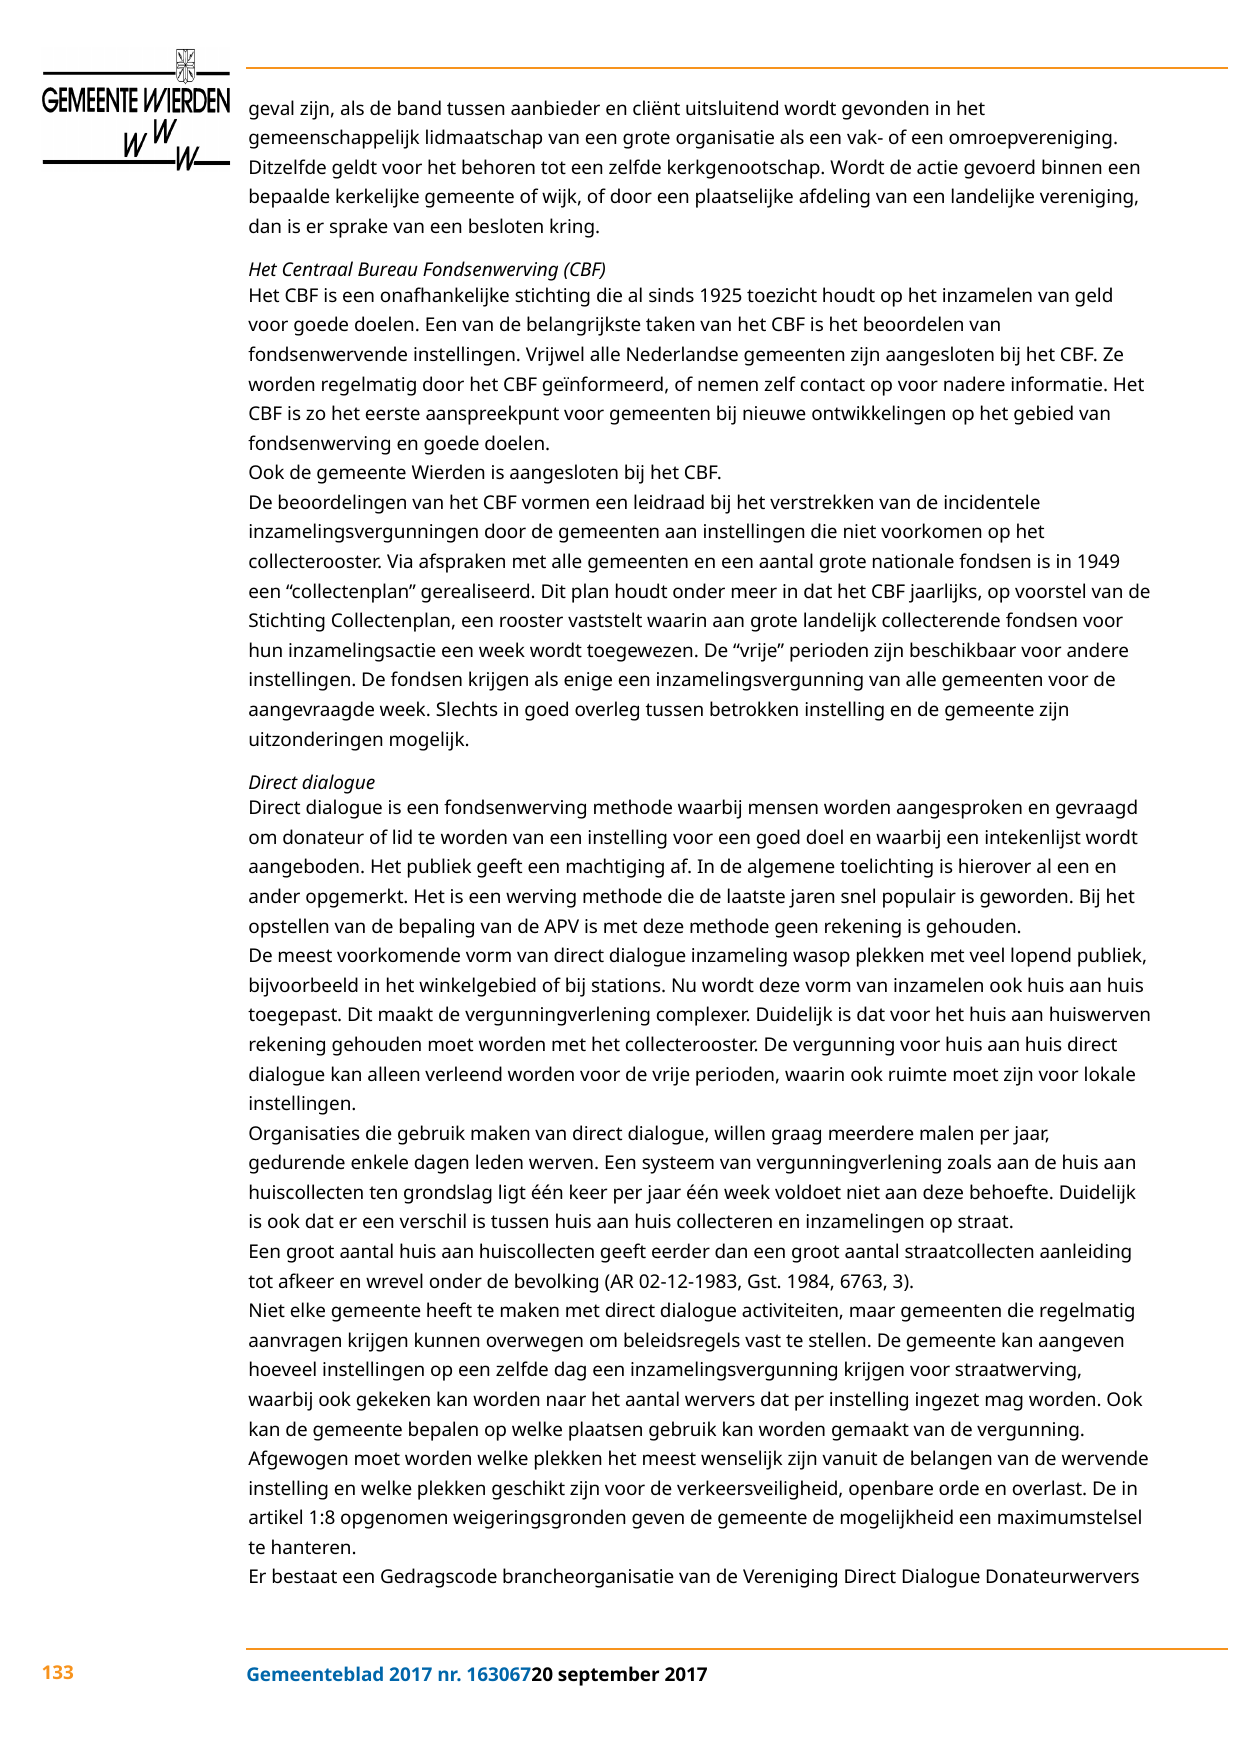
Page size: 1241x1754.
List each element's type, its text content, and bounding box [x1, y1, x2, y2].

text Het Centraal Bureau Fondsenwerving (CBF) [248, 256, 1152, 282]
text Direct dialogue is een fondsenwerving methode waarbij mensen worden aangesproken en gevraagd om donateur of lid te worden van een instelling voor een goed doel en waarbij een intekenlijst wordt aangeboden. Het publiek geeft een machtiging af. In de algemene toelichting is hierover al een en ander opgemerkt. Het is een werving methode die de laatste jaren snel populair is geworden. Bij het opstellen van de bepaling van de APV is met deze methode geen rekening is gehouden. [248, 794, 1152, 939]
text Direct dialogue [248, 769, 1152, 794]
text geval zijn, als de band tussen aanbieder en cliënt uitsluitend wordt gevonden in het gemeenschappelijk lidmaatschap van een grote organisatie als een vak- of een omroepvereniging. Ditzelfde geldt voor het behoren tot een zelfde kerkgenootschap. Wordt de actie gevoerd binnen een bepaalde kerkelijke gemeente of wijk, of door een plaatselijke afdeling van een landelijke vereniging, dan is er sprake van een besloten kring. [248, 95, 1152, 239]
text Organisaties die gebruik maken van direct dialogue, willen graag meerdere malen per jaar, gedurende enkele dagen leden werven. Een systeem van vergunningverlening zoals aan de huis aan huiscollecten ten grondslag ligt één keer per jaar één week voldoet niet aan deze behoefte. Duidelijk is ook dat er een verschil is tussen huis aan huis collecteren en inzamelingen op straat. [248, 1120, 1152, 1234]
text Afgewogen moet worden welke plekken het meest wenselijk zijn vanuit de belangen van de wervende instelling en welke plekken geschikt zijn voor de verkeersveiligheid, openbare orde en overlast. De in artikel 1:8 opgenomen weigeringsgronden geven de gemeente de mogelijkheid een maximumstelsel te hanteren. [248, 1445, 1152, 1560]
text Een groot aantal huis aan huiscollecten geeft eerder dan een groot aantal straatcollecten aanleiding tot afkeer en wrevel onder de bevolking (AR 02-12-1983, Gst. 1984, 6763, 3). [248, 1238, 1152, 1294]
text Het CBF is een onafhankelijke stichting die al sinds 1925 toezicht houdt op het inzamelen van geld voor goede doelen. Een van de belangrijkste taken van het CBF is het beoordelen van fondsenwervende instellingen. Vrijwel alle Nederlandse gemeenten zijn aangesloten bij het CBF. Ze worden regelmatig door het CBF geïnformeerd, of nemen zelf contact op voor nadere informatie. Het CBF is zo het eerste aanspreekpunt voor gemeenten bij nieuwe ontwikkelingen op het gebied van fondsenwerving en goede doelen. [248, 282, 1152, 456]
text Er bestaat een Gedragscode brancheorganisatie van de Vereniging Direct Dialogue Donateurwervers [248, 1564, 1152, 1589]
text De beoordelingen van het CBF vormen een leidraad bij het verstrekken van de incidentele inzamelingsvergunningen door de gemeenten aan instellingen die niet voorkomen op het collecterooster. Via afspraken met alle gemeenten en een aantal grote nationale fondsen is in 1949 een “collectenplan” gerealiseerd. Dit plan houdt onder meer in dat het CBF jaarlijks, op voorstel van de Stichting Collectenplan, een rooster vaststelt waarin aan grote landelijk collecterende fondsen voor hun inzamelingsactie een week wordt toegewezen. De “vrije” perioden zijn beschikbaar voor andere instellingen. De fondsen krijgen als enige een inzamelingsvergunning van alle gemeenten voor de aangevraagde week. Slechts in goed overleg tussen betrokken instelling en de gemeente zijn uitzonderingen mogelijk. [248, 489, 1152, 751]
text Niet elke gemeente heeft te maken met direct dialogue activiteiten, maar gemeenten die regelmatig aanvragen krijgen kunnen overwegen om beleidsregels vast te stellen. De gemeente kan aangeven hoeveel instellingen op een zelfde dag een inzamelingsvergunning krijgen voor straatwerving, waarbij ook gekeken kan worden naar het aantal wervers dat per instelling ingezet mag worden. Ook kan de gemeente bepalen op welke plaatsen gebruik kan worden gemaakt van de vergunning. [248, 1297, 1152, 1442]
picture [41, 47, 231, 172]
text De meest voorkomende vorm van direct dialogue inzameling wasop plekken met veel lopend publiek, bijvoorbeeld in het winkelgebied of bij stations. Nu wordt deze vorm van inzamelen ook huis aan huis toegepast. Dit maakt de vergunningverlening complexer. Duidelijk is dat voor het huis aan huiswerven rekening gehouden moet worden met het collecterooster. De vergunning voor huis aan huis direct dialogue kan alleen verleend worden voor de vrije perioden, waarin ook ruimte moet zijn voor lokale instellingen. [248, 942, 1152, 1116]
text Ook de gemeente Wierden is aangesloten bij het CBF. [248, 459, 1152, 485]
